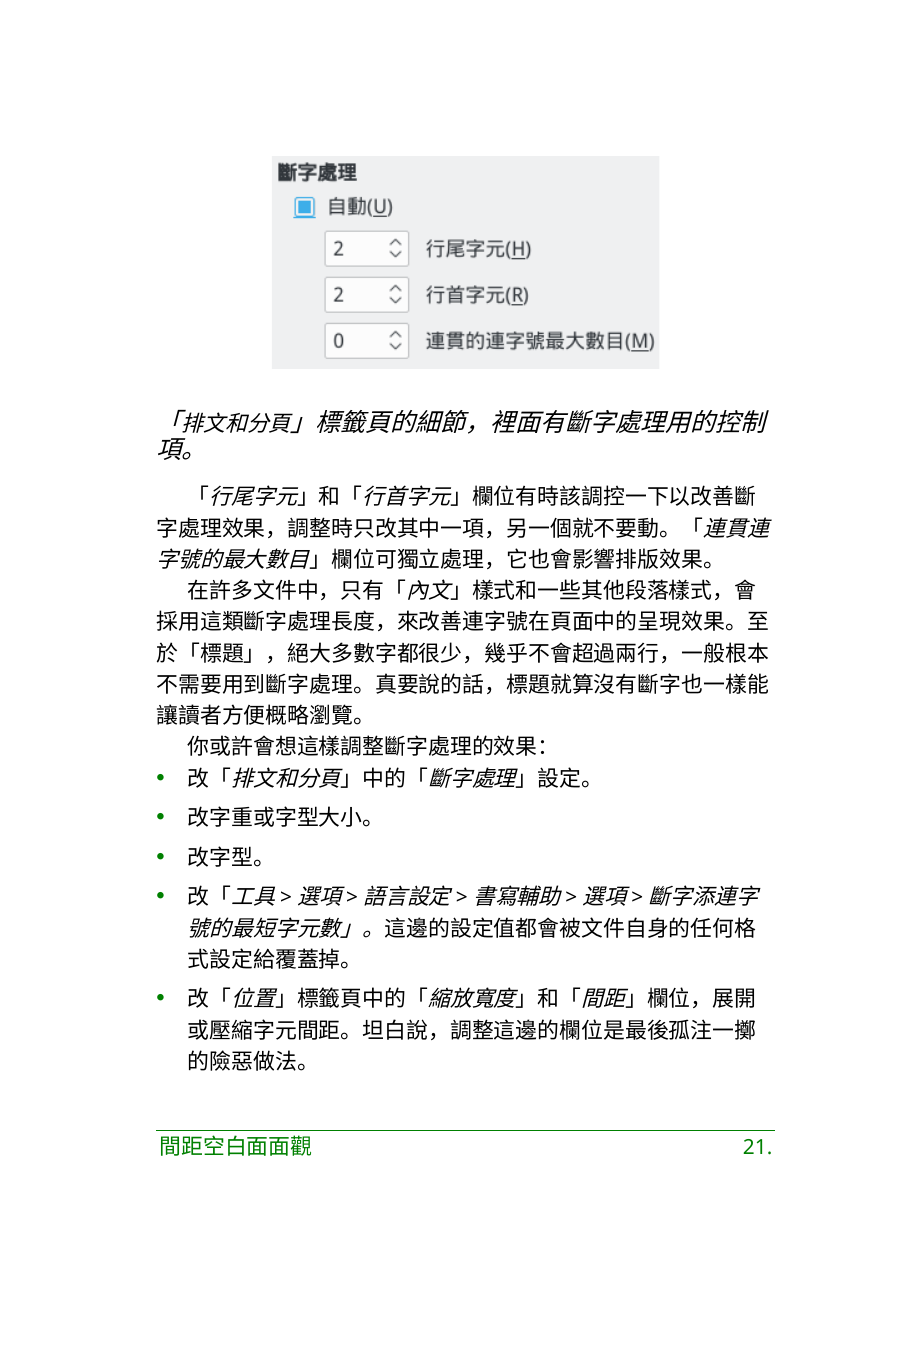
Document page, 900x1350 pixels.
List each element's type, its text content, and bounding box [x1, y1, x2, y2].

text 在許多文件中，只有「內文」樣式和一些其他段落樣式，會採用這類斷字處理長度，來改善連字號在頁面中的呈現效果。至於「標題」，絕大多數字都很少，幾乎不會超過兩行，一般根本不需要用到斷字處理。真要說的話，標題就算沒有斷字也一樣能讓讀者方便概略瀏覽。 [156, 573, 775, 730]
picture [271, 156, 660, 369]
list 改字型。 [156, 840, 775, 871]
list 改字重或字型大小。 [156, 801, 775, 832]
table_header [156, 125, 775, 402]
list 改「位置」標籤頁中的「縮放寬度」和「間距」欄位，展開或壓縮字元間距。坦白說，調整這邊的欄位是最後孤注一擲的險惡做法。 [156, 982, 775, 1076]
text 「行尾字元」和「行首字元」欄位有時該調控一下以改善斷字處理效果，調整時只改其中一項，另一個就不要動。「連貫連字號的最大數目」欄位可獨立處理，它也會影響排版效果。 [156, 480, 775, 573]
list 改「工具 > 選項 > 語言設定 > 書寫輔助 > 選項 > 斷字添連字號的最短字元數」。這邊的設定值都會被文件自身的任何格式設定給覆蓋掉。 [156, 880, 775, 973]
table_cell 「排文和分頁」標籤頁的細節，裡面有斷字處理用的控制項。 [156, 402, 775, 464]
list 改「排文和分頁」中的「斷字處理」設定。 [156, 761, 775, 792]
text 你或許會想這樣調整斷字處理的效果： [156, 730, 775, 761]
